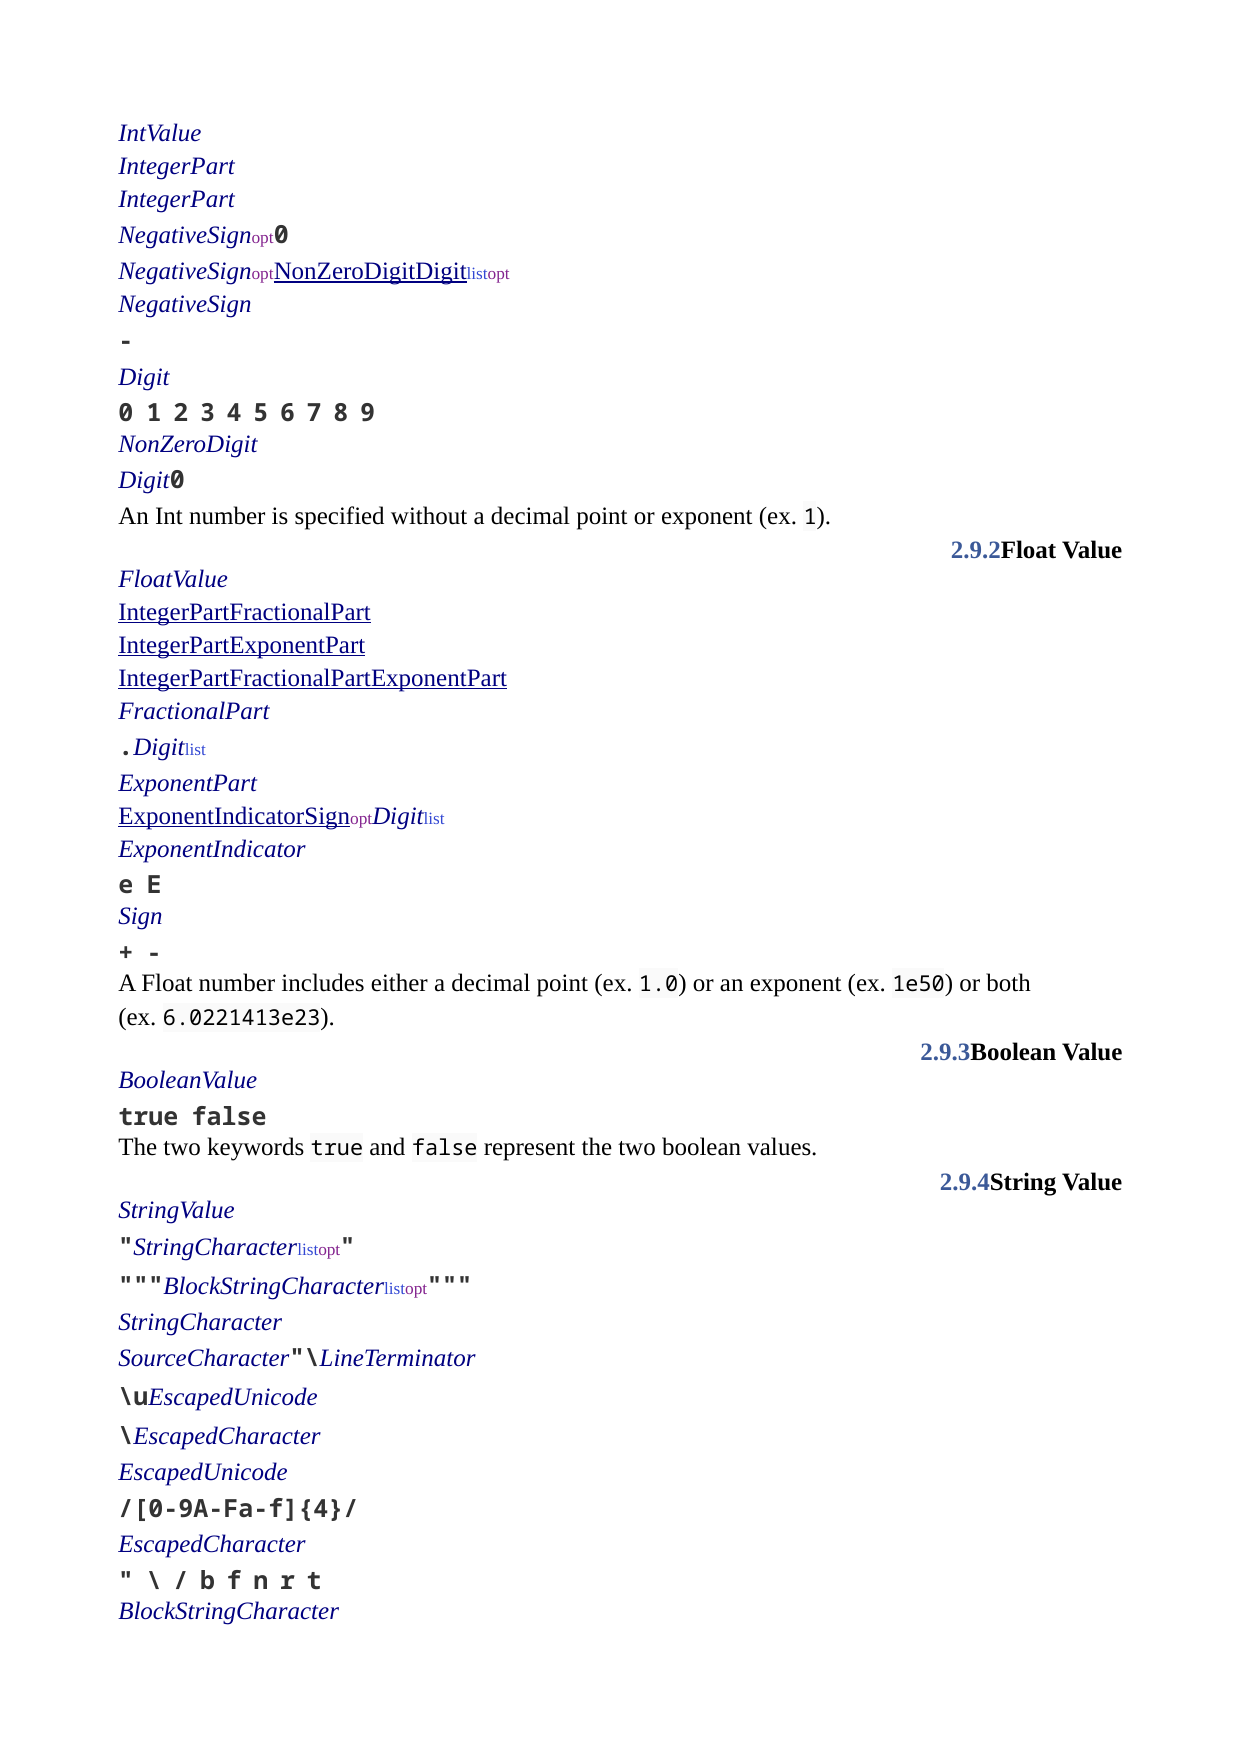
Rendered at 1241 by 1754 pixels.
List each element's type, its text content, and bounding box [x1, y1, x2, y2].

text Sign [118, 901, 1122, 930]
text A Float number includes either a decimal point (ex. 1.0) or an exponent (ex. 1e50) or both (ex. 6.0221413e23). [118, 968, 1122, 1032]
table_header true [118, 1098, 191, 1132]
table_header n [253, 1563, 280, 1596]
text "StringCharacterlistopt" [118, 1228, 1122, 1262]
table_header f [226, 1563, 253, 1596]
table_header 3 [200, 395, 226, 429]
text NegativeSignoptNonZeroDigitDigitlistopt [118, 256, 1122, 285]
text IntValue [118, 118, 1122, 147]
text NegativeSignopt0 [118, 217, 1122, 251]
table_header b [200, 1563, 226, 1596]
text StringCharacter [118, 1307, 1122, 1335]
text The two keywords true and false represent the two boolean values. [118, 1132, 1122, 1162]
table_header 1 [146, 395, 173, 429]
table_header t [306, 1563, 338, 1596]
text SourceCharacter"\LineTerminator [118, 1340, 1122, 1374]
text /[0-9A-Fa-f]{4}/ [118, 1490, 1122, 1524]
table_header " [118, 1563, 146, 1596]
table_header false [191, 1098, 283, 1132]
text """BlockStringCharacterlistopt""" [118, 1267, 1122, 1302]
table_header 9 [360, 395, 391, 429]
table_header e [118, 867, 146, 901]
text EscapedCharacter [118, 1529, 1122, 1558]
subtitle 2.9.4String Value [118, 1167, 1122, 1195]
text IntegerPart [118, 184, 1122, 213]
text BlockStringCharacter [118, 1596, 1122, 1625]
table_header r [280, 1563, 306, 1596]
text IntegerPart [118, 151, 1122, 180]
table_header 8 [333, 395, 360, 429]
table_header + [118, 934, 146, 968]
text ExponentPart [118, 768, 1122, 797]
text Digit [118, 362, 1122, 390]
table_header - [146, 934, 178, 968]
text ExponentIndicatorSignoptDigitlist [118, 801, 1122, 830]
text \uEscapedUnicode [118, 1379, 1122, 1413]
text An Int number is specified without a decimal point or exponent (ex. 1). [118, 501, 1122, 531]
subtitle 2.9.2Float Value [118, 535, 1122, 564]
table_header 2 [173, 395, 200, 429]
text StringValue [118, 1195, 1122, 1224]
text .Digitlist [118, 729, 1122, 763]
text BooleanValue [118, 1065, 1122, 1094]
text EscapedUnicode [118, 1457, 1122, 1486]
table_header 5 [253, 395, 280, 429]
table_header 0 [118, 395, 146, 429]
table_header \ [146, 1563, 173, 1596]
table_header E [146, 867, 178, 901]
text FractionalPart [118, 696, 1122, 724]
text NonZeroDigit [118, 429, 1122, 457]
table_header 4 [226, 395, 253, 429]
table_header 6 [280, 395, 306, 429]
subtitle 2.9.3Boolean Value [118, 1037, 1122, 1065]
table_header / [173, 1563, 200, 1596]
text NegativeSign [118, 289, 1122, 318]
text FloatValue [118, 564, 1122, 592]
text IntegerPartExponentPart [118, 630, 1122, 658]
text IntegerPartFractionalPart [118, 597, 1122, 626]
text - [118, 322, 1122, 356]
text \EscapedCharacter [118, 1418, 1122, 1452]
text ExponentIndicator [118, 834, 1122, 863]
text Digit0 [118, 462, 1122, 496]
table_header 7 [306, 395, 333, 429]
text IntegerPartFractionalPartExponentPart [118, 663, 1122, 692]
